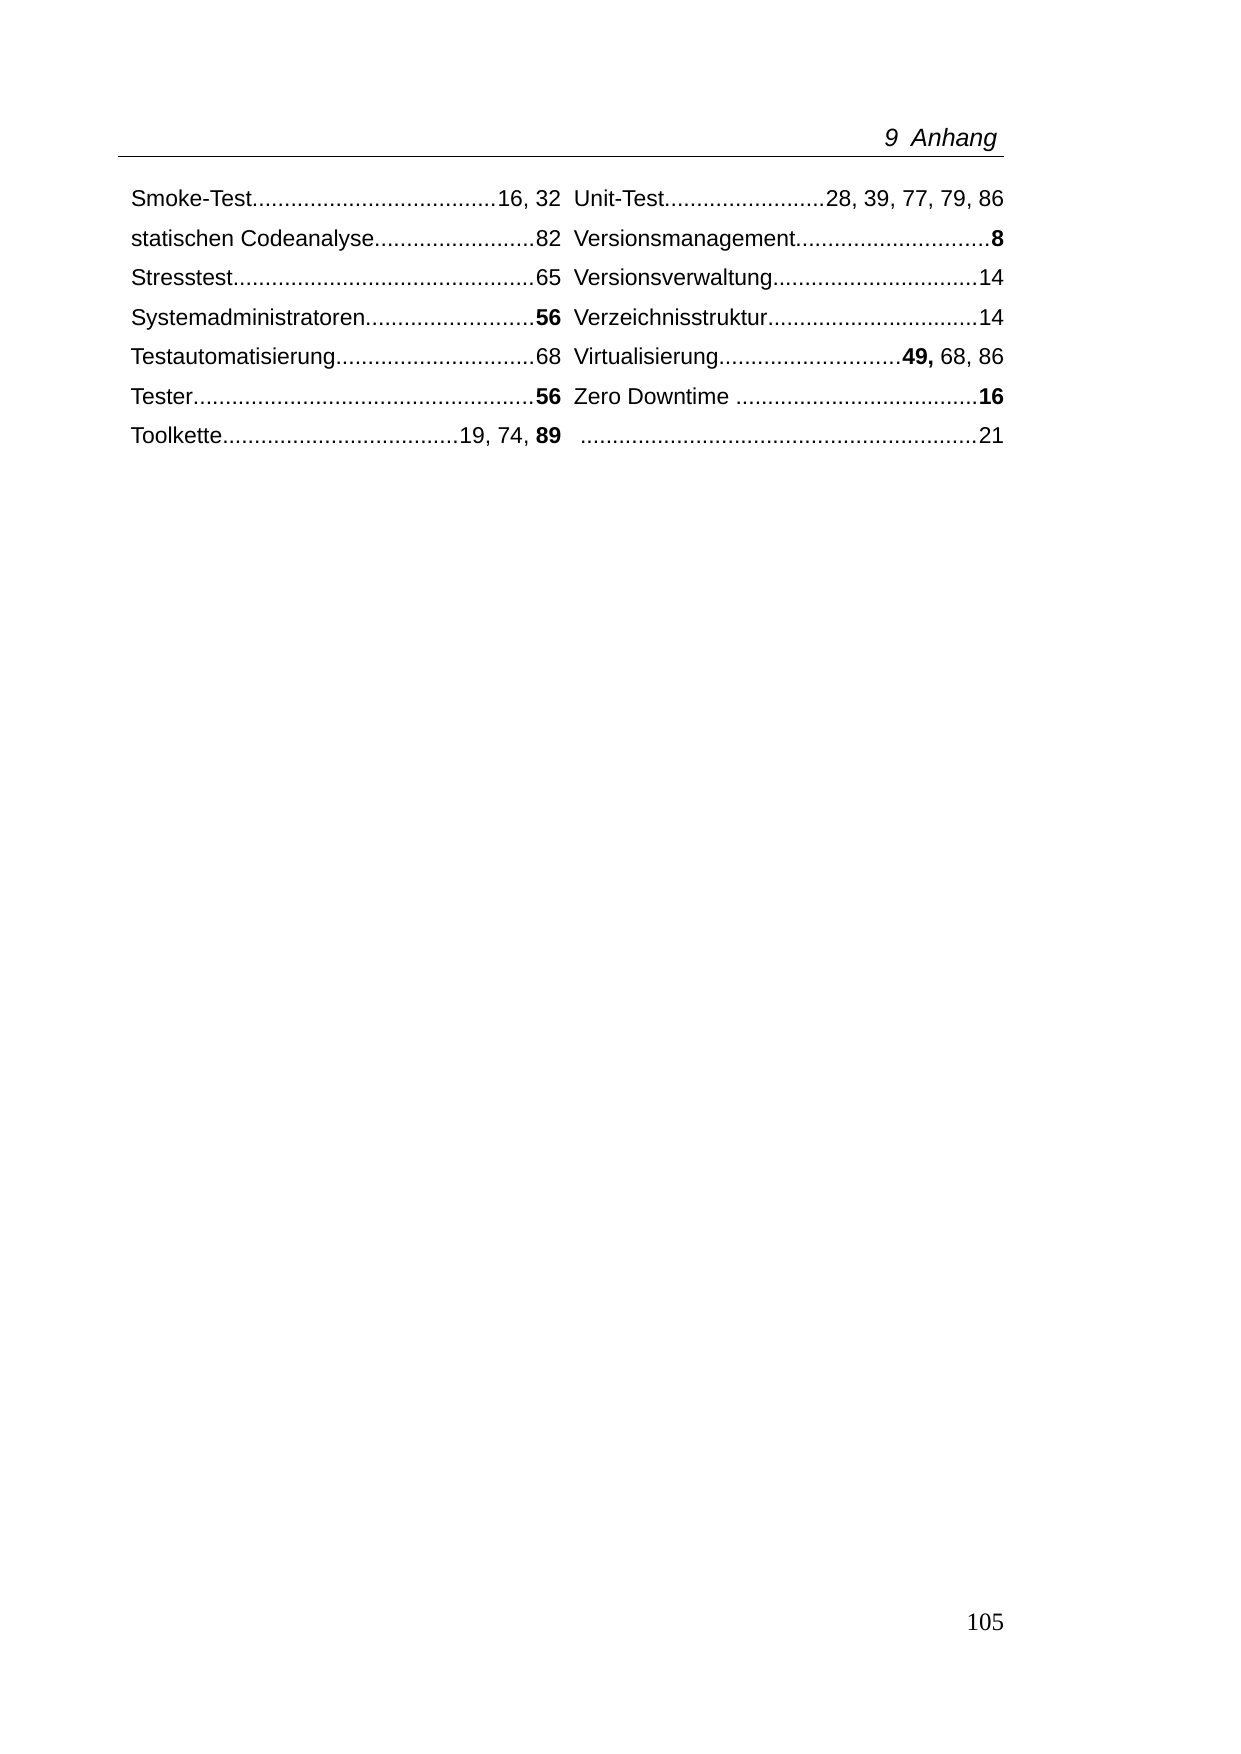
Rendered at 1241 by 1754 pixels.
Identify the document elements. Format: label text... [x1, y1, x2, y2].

text Smoke-Test 16, 32 [118, 185, 561, 212]
text Tester 56 [118, 383, 561, 409]
text Versionsverwaltung 14 [561, 264, 1004, 291]
text Toolkette 19, 74, 89 [118, 422, 561, 448]
text Versionsmanagement 8 [561, 225, 1004, 251]
text Zero Downtime 16 [561, 383, 1004, 409]
text 21 [561, 422, 1004, 448]
text statischen Codeanalyse 82 [118, 225, 561, 251]
text Virtualisierung 49, 68, 86 [561, 343, 1004, 369]
text Stresstest 65 [118, 264, 561, 291]
text Unit-Test 28, 39, 77, 79, 86 [561, 185, 1004, 212]
text Verzeichnisstruktur 14 [561, 304, 1004, 330]
text Testautomatisierung 68 [118, 343, 561, 369]
text Systemadministratoren 56 [118, 304, 561, 330]
